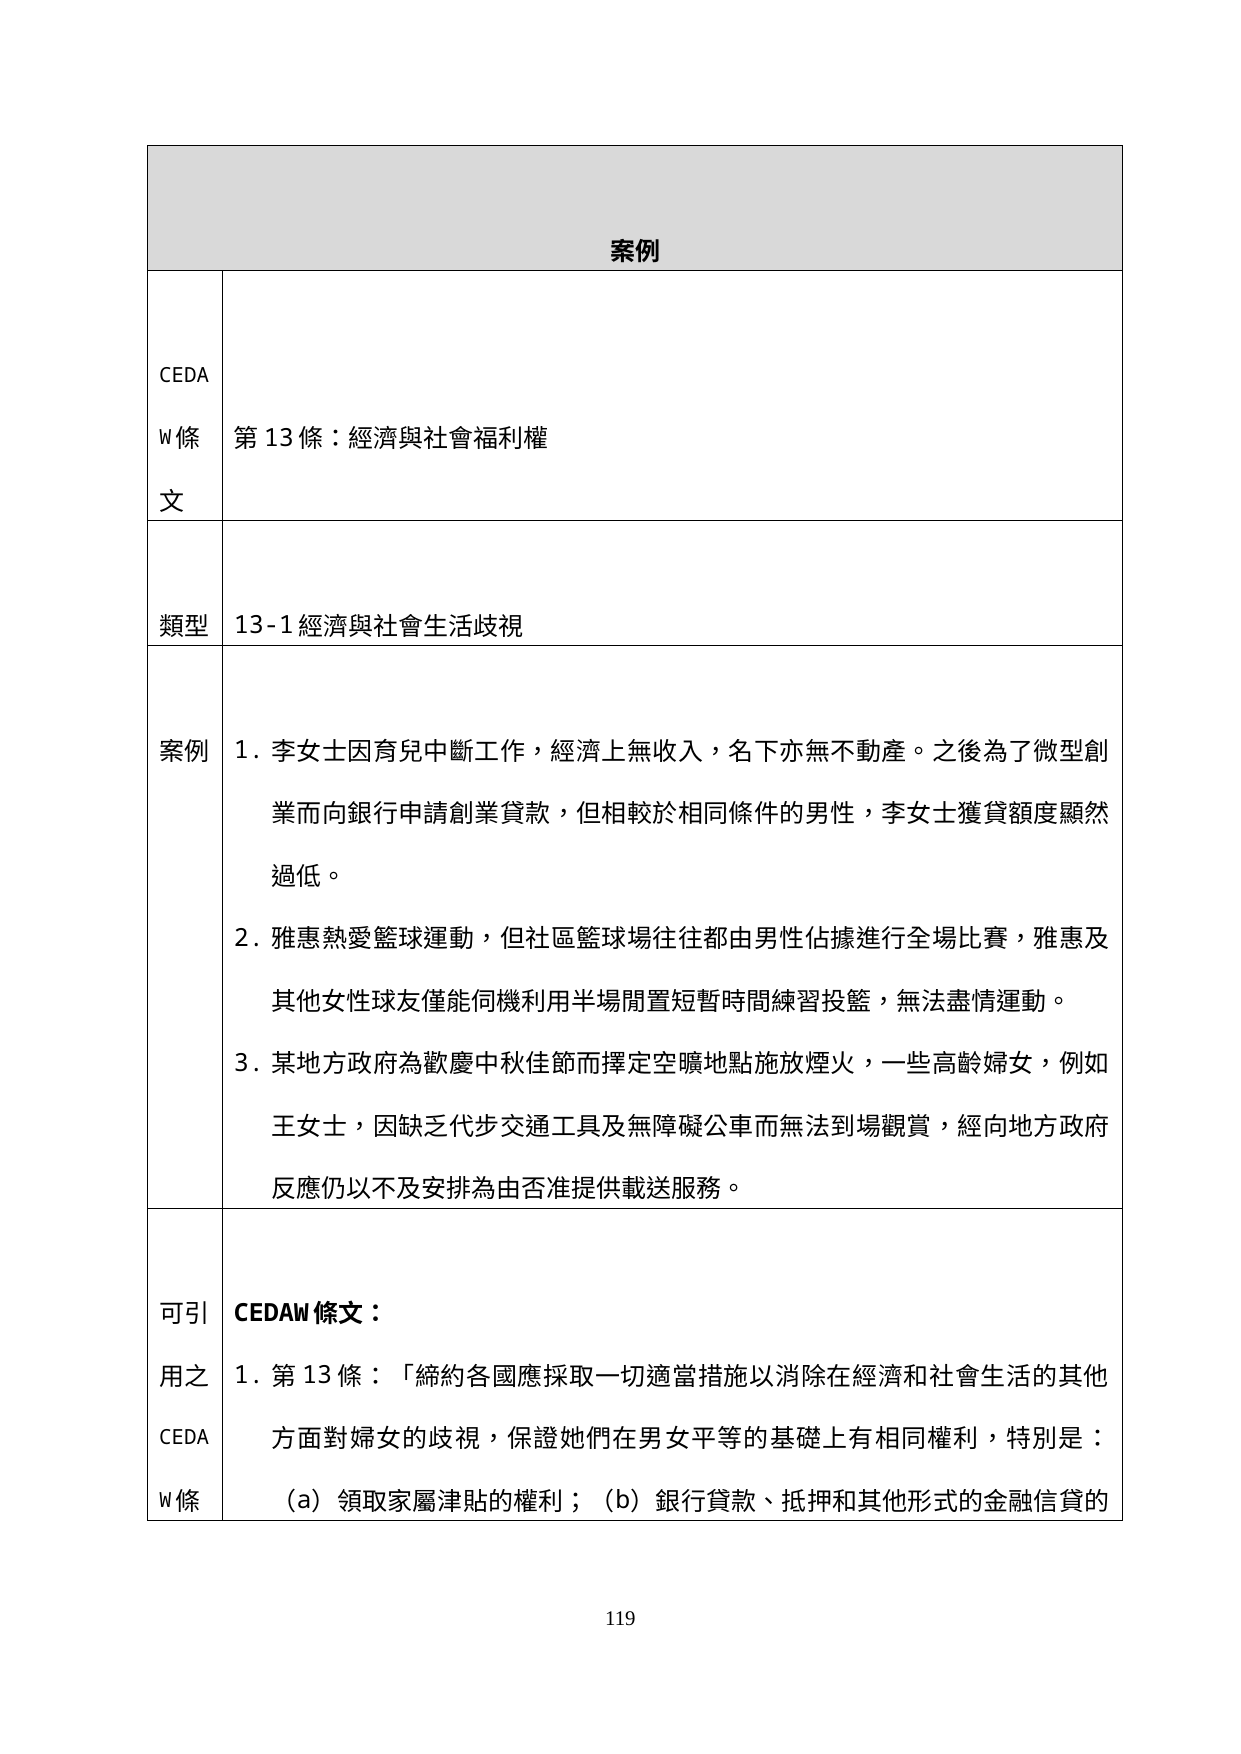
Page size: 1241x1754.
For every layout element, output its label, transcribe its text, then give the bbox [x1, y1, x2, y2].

table_cell CEDAW條文： 第13條：「締約各國應採取一切適當措施以消除在經濟和社會生活的其他方面對婦女的歧視，保證她們在男女平等的基礎上有相同權利，特別是：（a）領取家屬津貼的權利；（b）銀行貸款、抵押和其他形式的金融信貸的 [223, 1209, 1122, 1520]
table_header 案例 [148, 146, 1122, 270]
table_cell 案例 [148, 646, 222, 1208]
table_cell 可引用之CEDAW條 [148, 1209, 222, 1520]
table_cell 李女士因育兒中斷工作，經濟上無收入，名下亦無不動產。之後為了微型創業而向銀行申請創業貸款，但相較於相同條件的男性，李女士獲貸額度顯然過低。 雅惠熱愛籃球運動，但社區籃球場往往都由男性佔據進行全場比賽，雅惠及其他女性球友僅能伺機利用半場閒置短暫時間練習投籃，無法盡情運動。 某地方政府為歡慶中秋佳節而擇定空曠地點施放煙火，一些高齡婦女，例如王女士，因缺乏代步交通工具及無障礙公車而無法到場觀賞，經向地方政府反應仍以不及安排為由否准提供載送服務。 [223, 646, 1122, 1208]
table_cell CEDAW條文 [148, 271, 222, 520]
table_cell 13-1經濟與社會生活歧視 [223, 521, 1122, 645]
table_cell 第13條：經濟與社會福利權 [223, 271, 1122, 520]
table_cell 類型 [148, 521, 222, 645]
